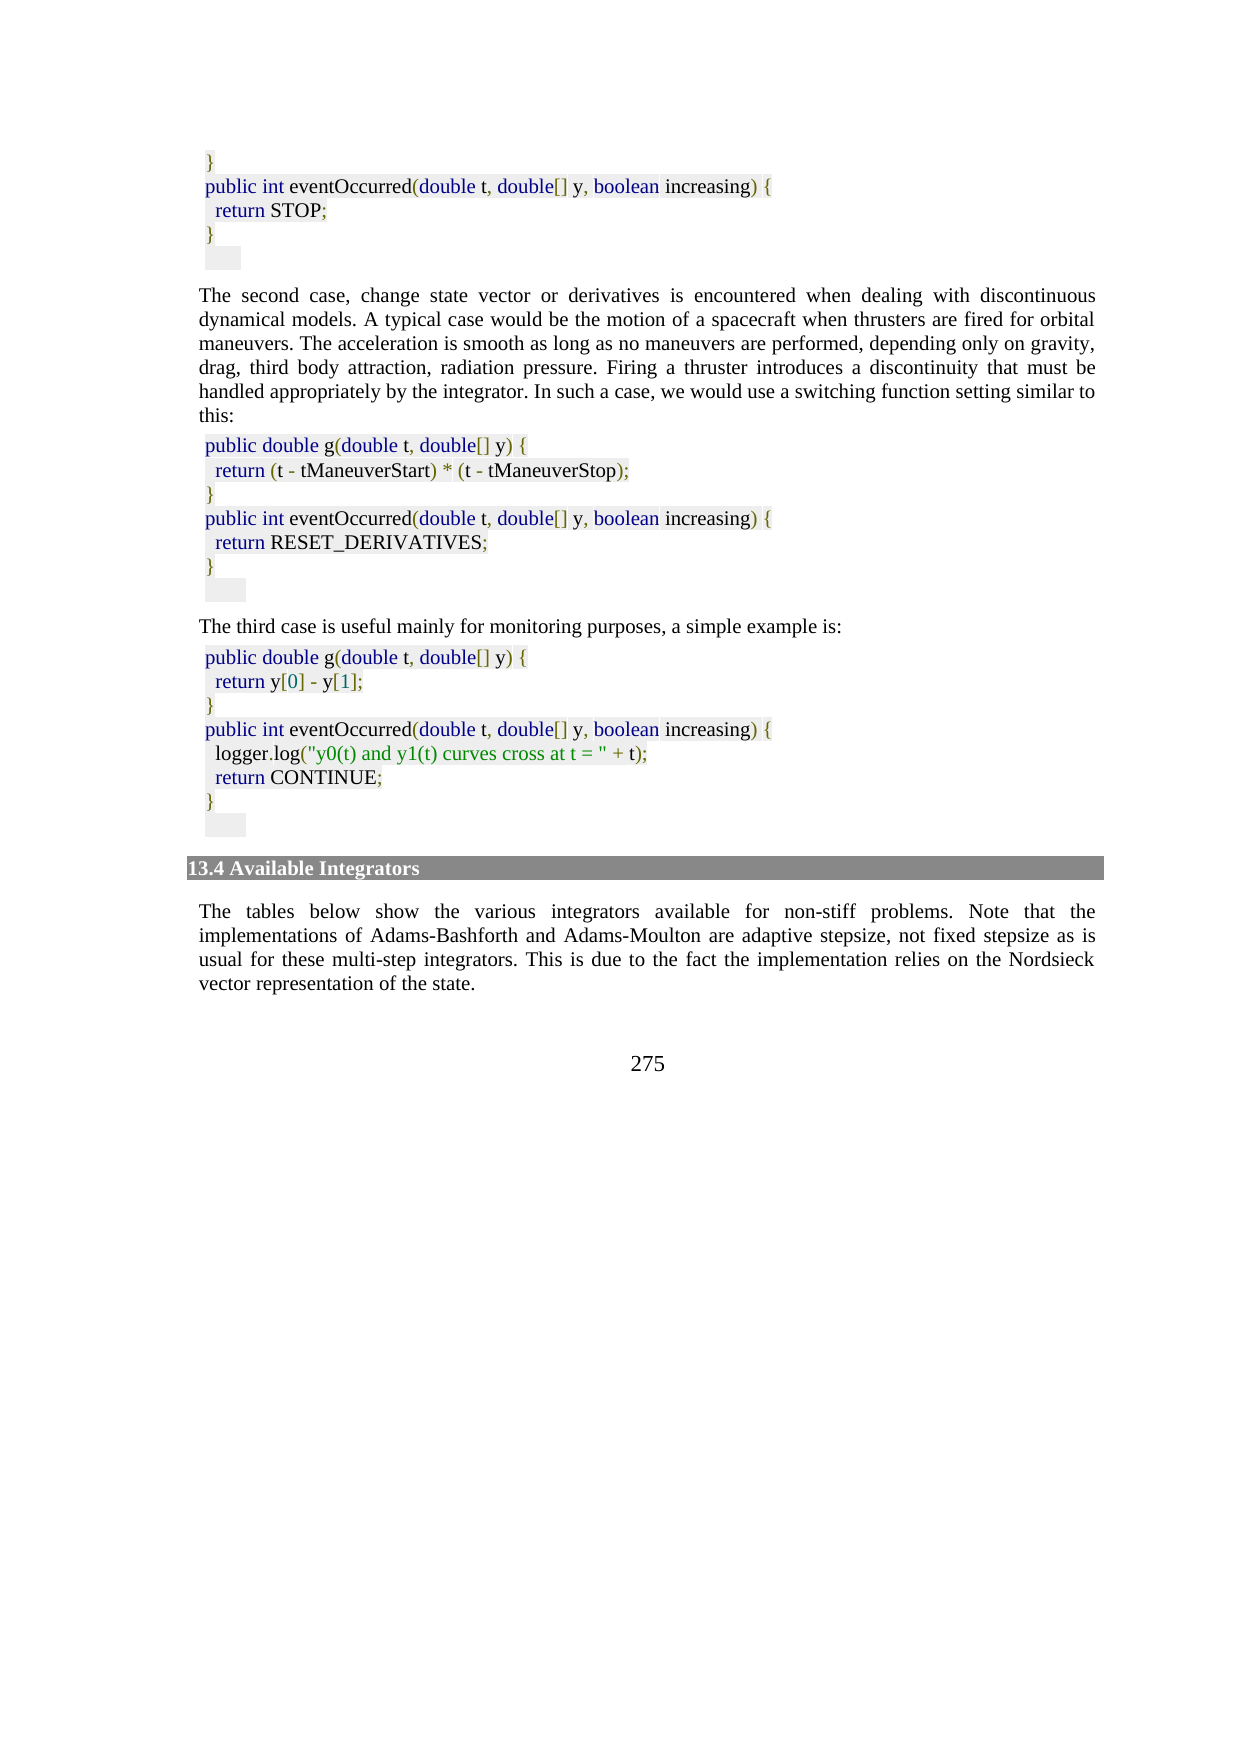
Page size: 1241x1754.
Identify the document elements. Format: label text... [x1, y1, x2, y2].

text public int eventOccurred(double t, double[] y, boolean increasing) { [205, 174, 1097, 198]
text public double g(double t, double[] y) { [205, 433, 1097, 457]
text return (t - tManeuverStart) * (t - tManeuverStop); [205, 457, 1097, 482]
text logger.log("y0(t) and y1(t) curves cross at t = " + t); [205, 741, 1097, 765]
text } [205, 222, 1097, 246]
text } [205, 150, 1097, 174]
text return STOP; [205, 198, 1097, 222]
text } [205, 482, 1097, 506]
text } [205, 789, 1097, 813]
text } [205, 693, 1097, 717]
text The second case, change state vector or derivatives is encountered when dealing with discontinuous dynamical models. A typical case would be the motion of a spacecraft when thrusters are fired for orbital maneuvers. The acceleration is smooth as long as no maneuvers are performed, depending only on gravity, drag, third body attraction, radiation pressure. Firing a thruster introduces a discontinuity that must be handled appropriately by the integrator. In such a case, we would use a switching function setting similar to this: [198, 283, 1097, 427]
text public double g(double t, double[] y) { [205, 645, 1097, 669]
text The third case is useful mainly for monitoring purposes, a simple example is: [198, 614, 1097, 638]
subtitle 13.4 Available Integrators [187, 856, 1104, 880]
text public int eventOccurred(double t, double[] y, boolean increasing) { [205, 506, 1097, 530]
text The tables below show the various integrators available for non-stiff problems. Note that the implementations of Adams-Bashforth and Adams-Moulton are adaptive stepsize, not fixed stepsize as is usual for these multi-step integrators. This is due to the fact the implementation relies on the Nordsieck vector representation of the state. [198, 899, 1097, 995]
text return y[0] - y[1]; [205, 669, 1097, 693]
text public int eventOccurred(double t, double[] y, boolean increasing) { [205, 717, 1097, 741]
text return RESET_DERIVATIVES; [205, 530, 1097, 554]
text return CONTINUE; [205, 765, 1097, 789]
text } [205, 554, 1097, 578]
